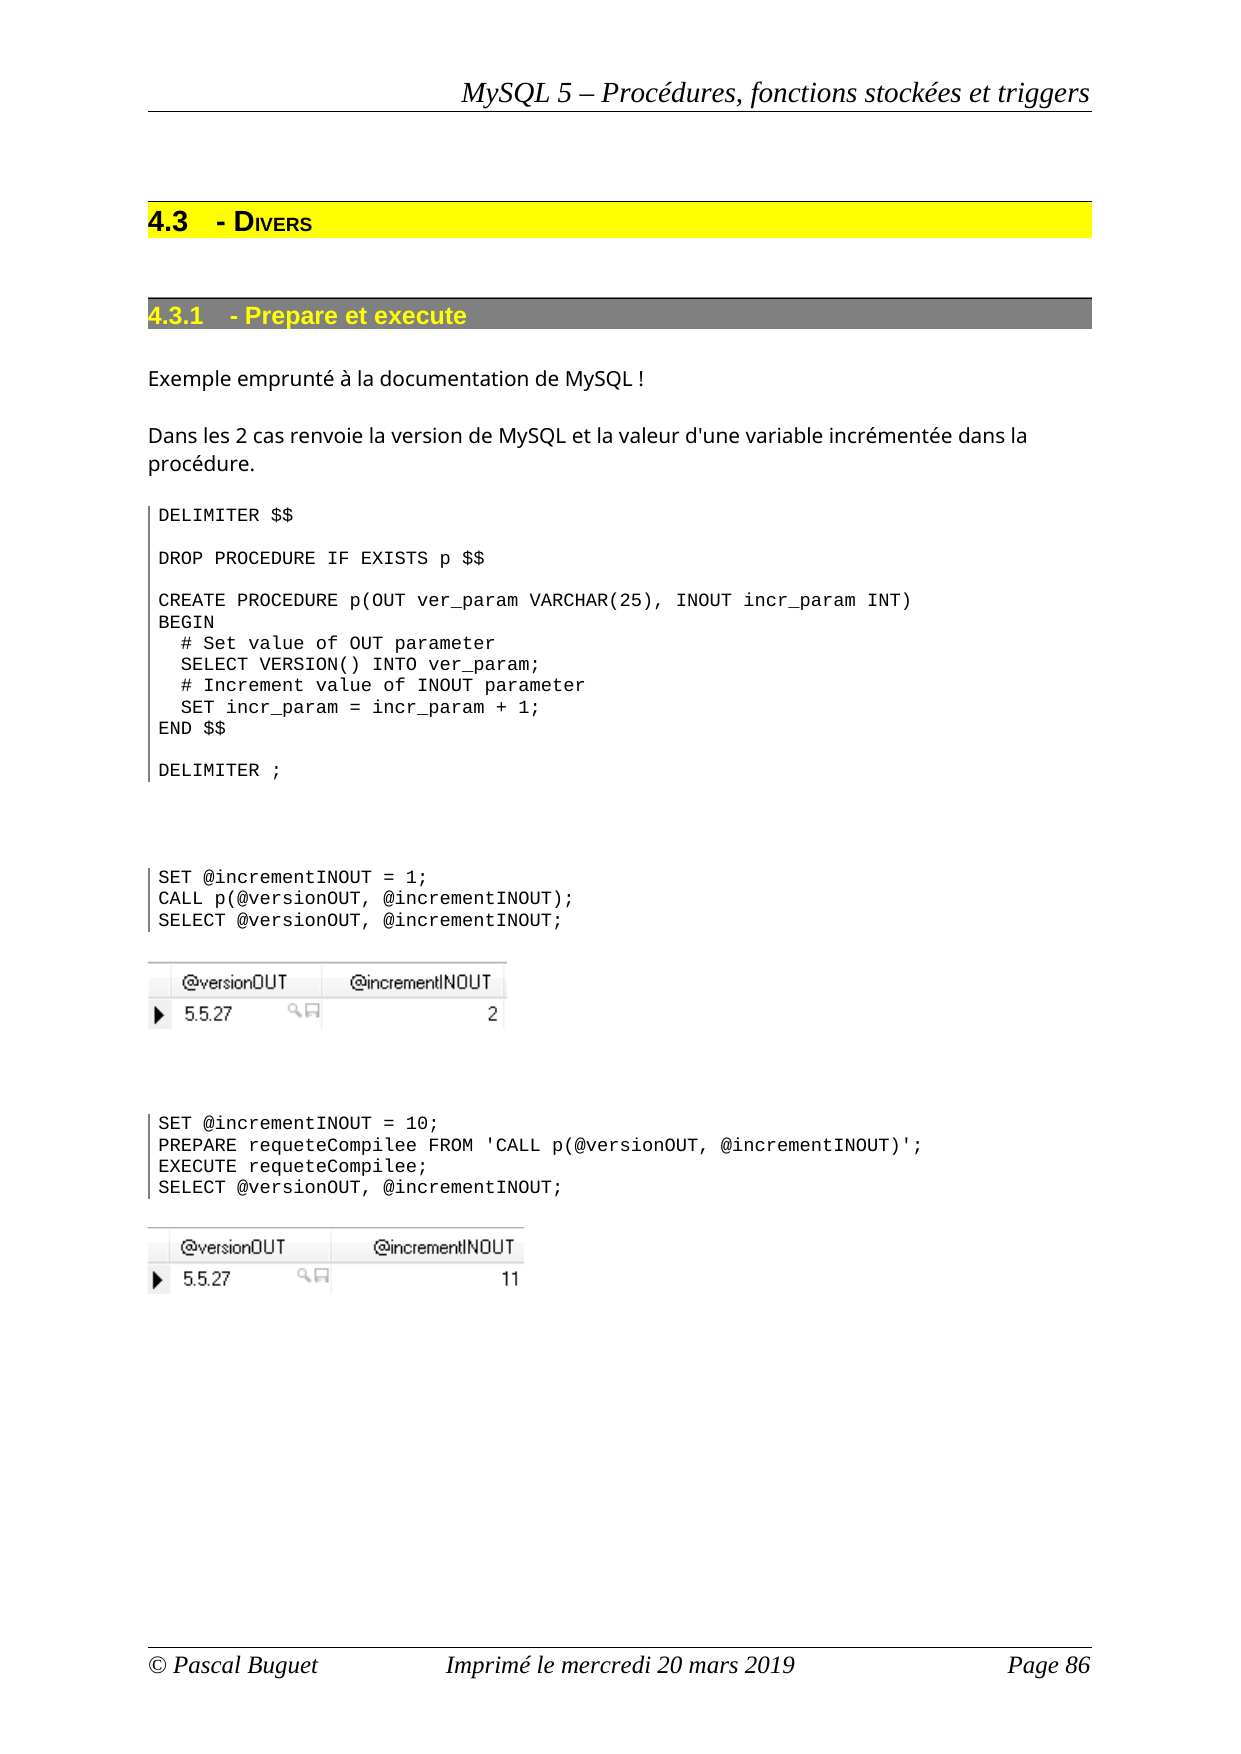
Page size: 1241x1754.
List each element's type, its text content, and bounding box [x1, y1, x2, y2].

text SELECT @versionOUT, @incrementINOUT; [150, 1178, 1092, 1199]
subtitle - Divers [148, 202, 1092, 238]
text SELECT @versionOUT, @incrementINOUT; [150, 910, 1092, 932]
text CREATE PROCEDURE p(OUT ver_param VARCHAR(25), INOUT incr_param INT) [150, 591, 1092, 612]
picture [147, 1227, 525, 1294]
subtitle - Prepare et execute [148, 299, 1092, 329]
text DROP PROCEDURE IF EXISTS p $$ [150, 549, 1092, 570]
text Exemple emprunté à la documentation de MySQL ! [148, 364, 1092, 392]
text Dans les 2 cas renvoie la version de MySQL et la valeur d'une variable incrémentée dans la procédure. [148, 421, 1092, 478]
text # Set value of OUT parameter [150, 634, 1092, 655]
text PREPARE requeteCompilee FROM 'CALL p(@versionOUT, @incrementINOUT)'; [150, 1135, 1092, 1157]
text DELIMITER $$ [150, 506, 1092, 527]
text DELIMITER ; [150, 761, 1092, 782]
text SET incr_param = incr_param + 1; [150, 697, 1092, 719]
text SET @incrementINOUT = 1; [150, 868, 1092, 889]
text # Increment value of INOUT parameter [150, 676, 1092, 697]
text SET @incrementINOUT = 10; [150, 1114, 1092, 1135]
text BEGIN [150, 612, 1092, 634]
text SELECT VERSION() INTO ver_param; [150, 655, 1092, 676]
picture [147, 960, 508, 1029]
text CALL p(@versionOUT, @incrementINOUT); [150, 889, 1092, 910]
text END $$ [150, 719, 1092, 740]
text EXECUTE requeteCompilee; [150, 1157, 1092, 1178]
